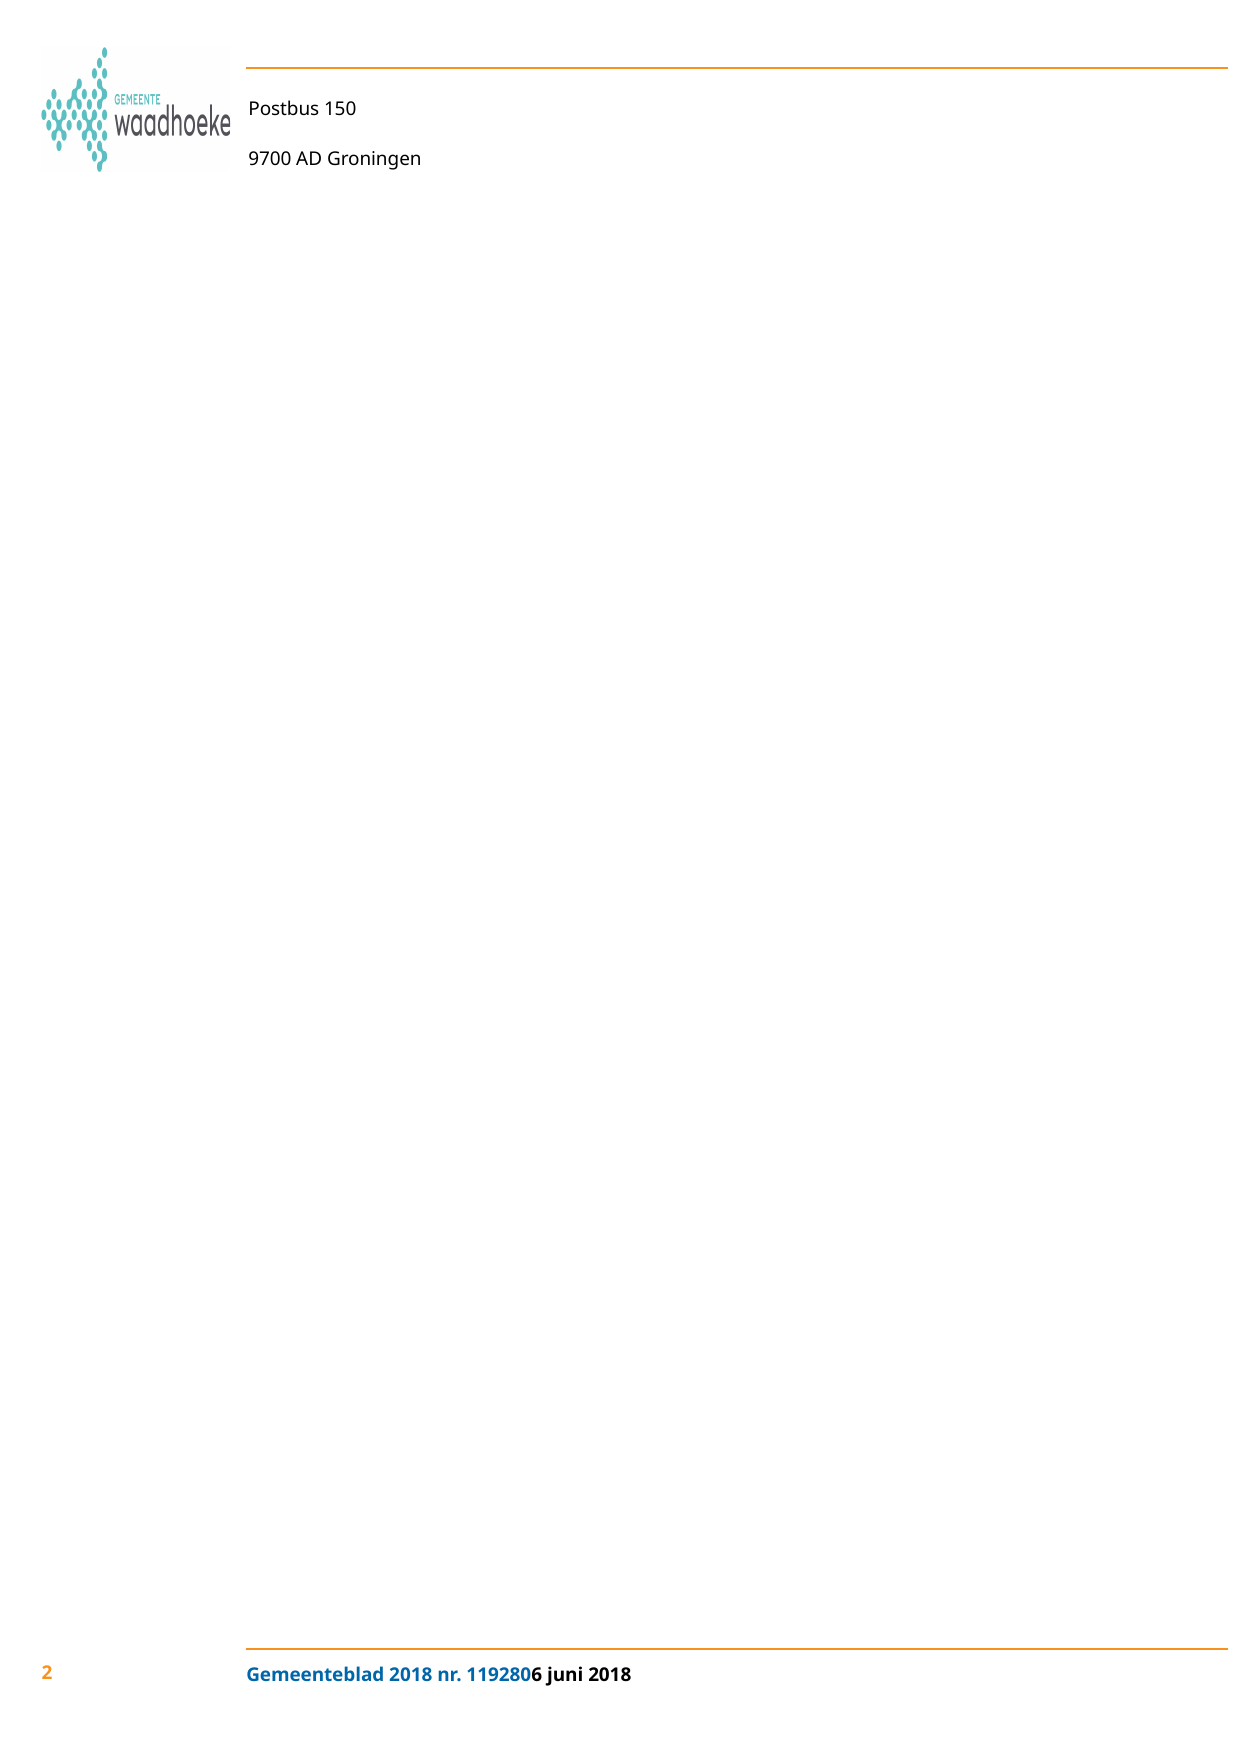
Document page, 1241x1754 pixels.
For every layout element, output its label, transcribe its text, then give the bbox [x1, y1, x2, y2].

picture [41, 47, 231, 172]
text 9700 AD Groningen [248, 145, 1152, 171]
text Postbus 150 [248, 95, 1152, 121]
